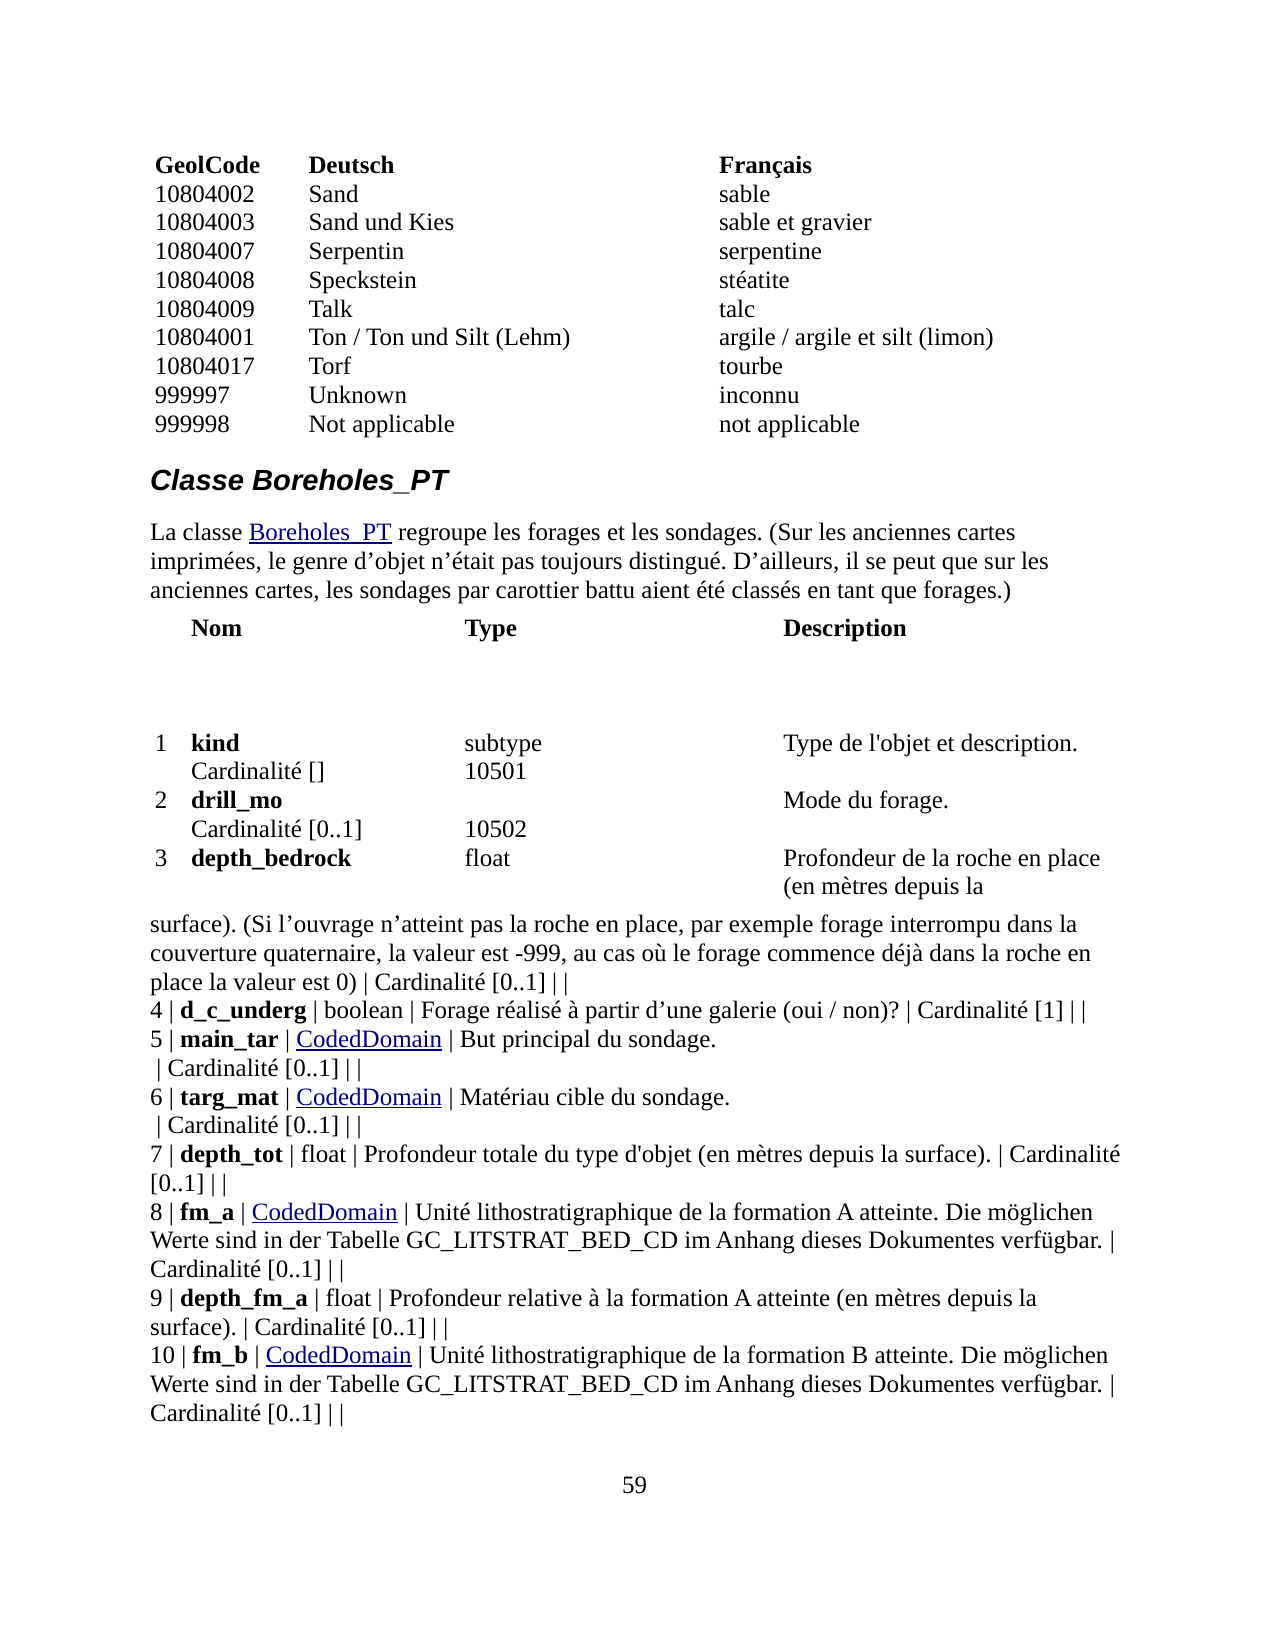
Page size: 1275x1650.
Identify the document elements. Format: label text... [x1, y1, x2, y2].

table_cell Cardinalité [] [186, 756, 460, 785]
text La classe Boreholes_PT regroupe les forages et les sondages. (Sur les anciennes cartes imprimées, le genre d’objet n’était pas toujours distingué. D’ailleurs, il se peut que sur les anciennes cartes, les sondages par carottier battu aient été classés en tant que forages.) [150, 517, 1125, 604]
table_header Description [779, 613, 1125, 728]
table_cell talc [714, 294, 1125, 322]
table_cell 10804008 [150, 265, 304, 294]
table_cell Profondeur de la roche en place (en mètres depuis la [779, 843, 1125, 900]
table_cell Not applicable [304, 409, 714, 437]
table_cell Unknown [304, 380, 714, 409]
table_cell [779, 756, 1125, 785]
table_cell Speckstein [304, 265, 714, 294]
table_cell 10804007 [150, 236, 304, 265]
table_cell 10502 [460, 814, 779, 843]
table_cell stéatite [714, 265, 1125, 294]
table_cell 999997 [150, 380, 304, 409]
table_cell sable [714, 179, 1125, 207]
text surface). (Si l’ouvrage n’atteint pas la roche en place, par exemple forage interrompu dans la couverture quaternaire, la valeur est -999, au cas où le forage commence déjà dans la roche en place la valeur est 0) | Cardinalité [0..1] | | 4 | d_c_underg | boolean | Forage réalisé à partir d’une galerie (oui / non)? | Cardinalité [1] | | 5 | main_tar | CodedDomain | But principal du sondage. | Cardinalité [0..1] | | 6 | targ_mat | CodedDomain | Matériau cible du sondage. | Cardinalité [0..1] | | 7 | depth_tot | float | Profondeur totale du type d'objet (en mètres depuis la surface). | Cardinalité [0..1] | | 8 | fm_a | CodedDomain | Unité lithostratigraphique de la formation A atteinte. Die möglichen Werte sind in der Tabelle GC_LITSTRAT_BED_CD im Anhang dieses Dokumentes verfügbar. | Cardinalité [0..1] | | 9 | depth_fm_a | float | Profondeur relative à la formation A atteinte (en mètres depuis la surface). | Cardinalité [0..1] | | 10 | fm_b | CodedDomain | Unité lithostratigraphique de la formation B atteinte. Die möglichen Werte sind in der Tabelle GC_LITSTRAT_BED_CD im Anhang dieses Dokumentes verfügbar. | Cardinalité [0..1] | | [150, 909, 1125, 1427]
table_cell Serpentin [304, 236, 714, 265]
table_cell Mode du forage. [779, 785, 1125, 814]
table_cell Cardinalité [0..1] [186, 814, 460, 843]
table_cell drill_mo [186, 785, 460, 814]
table_header Français [714, 150, 1125, 179]
table_cell 10501 [460, 756, 779, 785]
table_cell depth_bedrock [186, 843, 460, 900]
table_header Deutsch [304, 150, 714, 179]
table_cell 10804009 [150, 294, 304, 322]
table_cell serpentine [714, 236, 1125, 265]
table_cell [150, 756, 186, 785]
table_cell Talk [304, 294, 714, 322]
table_cell float [460, 843, 779, 900]
table_cell Sand [304, 179, 714, 207]
table_cell sable et gravier [714, 208, 1125, 236]
table_cell Torf [304, 351, 714, 380]
table_cell [779, 814, 1125, 843]
table_cell Ton / Ton und Silt (Lehm) [304, 323, 714, 351]
table_cell 10804003 [150, 208, 304, 236]
table_cell Sand und Kies [304, 208, 714, 236]
table_cell 10804017 [150, 351, 304, 380]
subtitle Classe Boreholes_PT [150, 462, 1125, 496]
table_cell [460, 785, 779, 814]
table_cell inconnu [714, 380, 1125, 409]
table_cell 999998 [150, 409, 304, 437]
table_cell 1 [150, 728, 186, 756]
table_cell 2 [150, 785, 186, 814]
table_header [150, 613, 186, 728]
table_header GeolCode [150, 150, 304, 179]
table_cell [150, 814, 186, 843]
table_cell 10804002 [150, 179, 304, 207]
table_cell Type de l'objet et description. [779, 728, 1125, 756]
table_cell not applicable [714, 409, 1125, 437]
table_cell argile / argile et silt (limon) [714, 323, 1125, 351]
table_header Nom [186, 613, 460, 728]
table_cell 10804001 [150, 323, 304, 351]
table_cell 3 [150, 843, 186, 900]
table_cell tourbe [714, 351, 1125, 380]
table_cell kind [186, 728, 460, 756]
table_cell subtype [460, 728, 779, 756]
table_header Type [460, 613, 779, 728]
